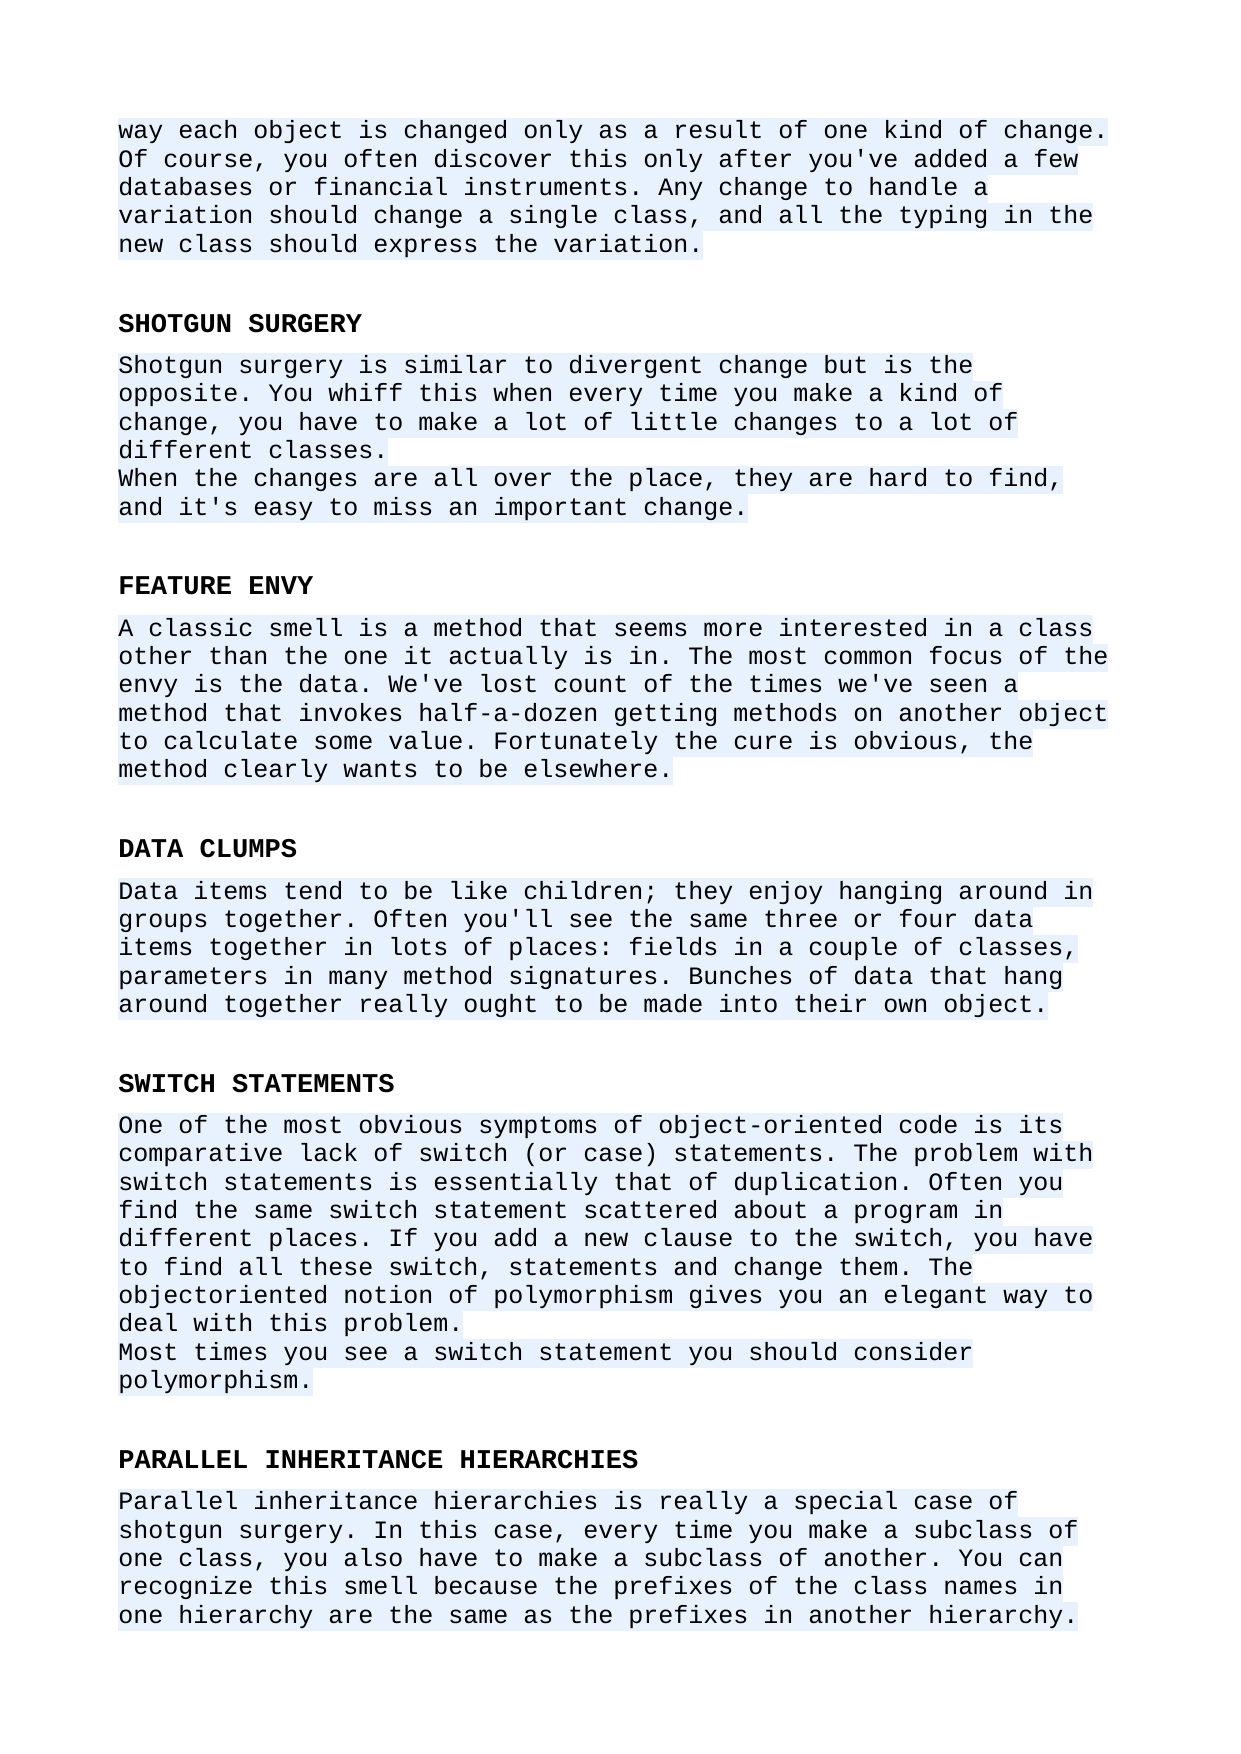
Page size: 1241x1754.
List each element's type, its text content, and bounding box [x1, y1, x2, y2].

subtitle PARALLEL INHERITANCE HIERARCHIES [118, 1446, 1122, 1476]
text Data items tend to be like children; they enjoy hanging around in groups together. Often you'll see the same three or four data items together in lots of places: fields in a couple of classes, [118, 878, 1122, 963]
text find the same switch statement scattered about a program in different places. If you add a new clause to the switch, you have to find all these switch, statements and change them. The objectoriented notion of polymorphism gives you an elegant way to deal with this problem. [118, 1198, 1122, 1339]
text Shotgun surgery is similar to divergent change but is the opposite. You whiff this when every time you make a kind of change, you have to make a lot of little changes to a lot of different classes. [118, 353, 1122, 466]
subtitle DATA CLUMPS [118, 835, 1122, 866]
text One of the most obvious symptoms of object-oriented code is its comparative lack of switch (or case) statements. The problem with switch statements is essentially that of duplication. Often you [118, 1113, 1122, 1198]
text variation should change a single class, and all the typing in the new class should express the variation. [118, 203, 1122, 260]
text Parallel inheritance hierarchies is really a special case of shotgun surgery. In this case, every time you make a subclass of one class, you also have to make a subclass of another. You can [118, 1489, 1122, 1574]
subtitle SWITCH STATEMENTS [118, 1069, 1122, 1100]
subtitle SHOTGUN SURGERY [118, 309, 1122, 340]
text way each object is changed only as a result of one kind of change. Of course, you often discover this only after you've added a few databases or financial instruments. Any change to handle a [118, 118, 1122, 203]
subtitle FEATURE ENVY [118, 572, 1122, 603]
text recognize this smell because the prefixes of the class names in one hierarchy are the same as the prefixes in another hierarchy. [118, 1574, 1122, 1631]
text A classic smell is a method that seems more interested in a class other than the one it actually is in. The most common focus of the envy is the data. We've lost count of the times we've seen a method that invokes half-a-dozen getting methods on another object to calculate some value. Fortunately the cure is obvious, the method clearly wants to be elsewhere. [118, 615, 1122, 785]
text Most times you see a switch statement you should consider polymorphism. [118, 1339, 1122, 1396]
text When the changes are all over the place, they are hard to find, and it's easy to miss an important change. [118, 466, 1122, 523]
text parameters in many method signatures. Bunches of data that hang around together really ought to be made into their own object. [118, 963, 1122, 1020]
